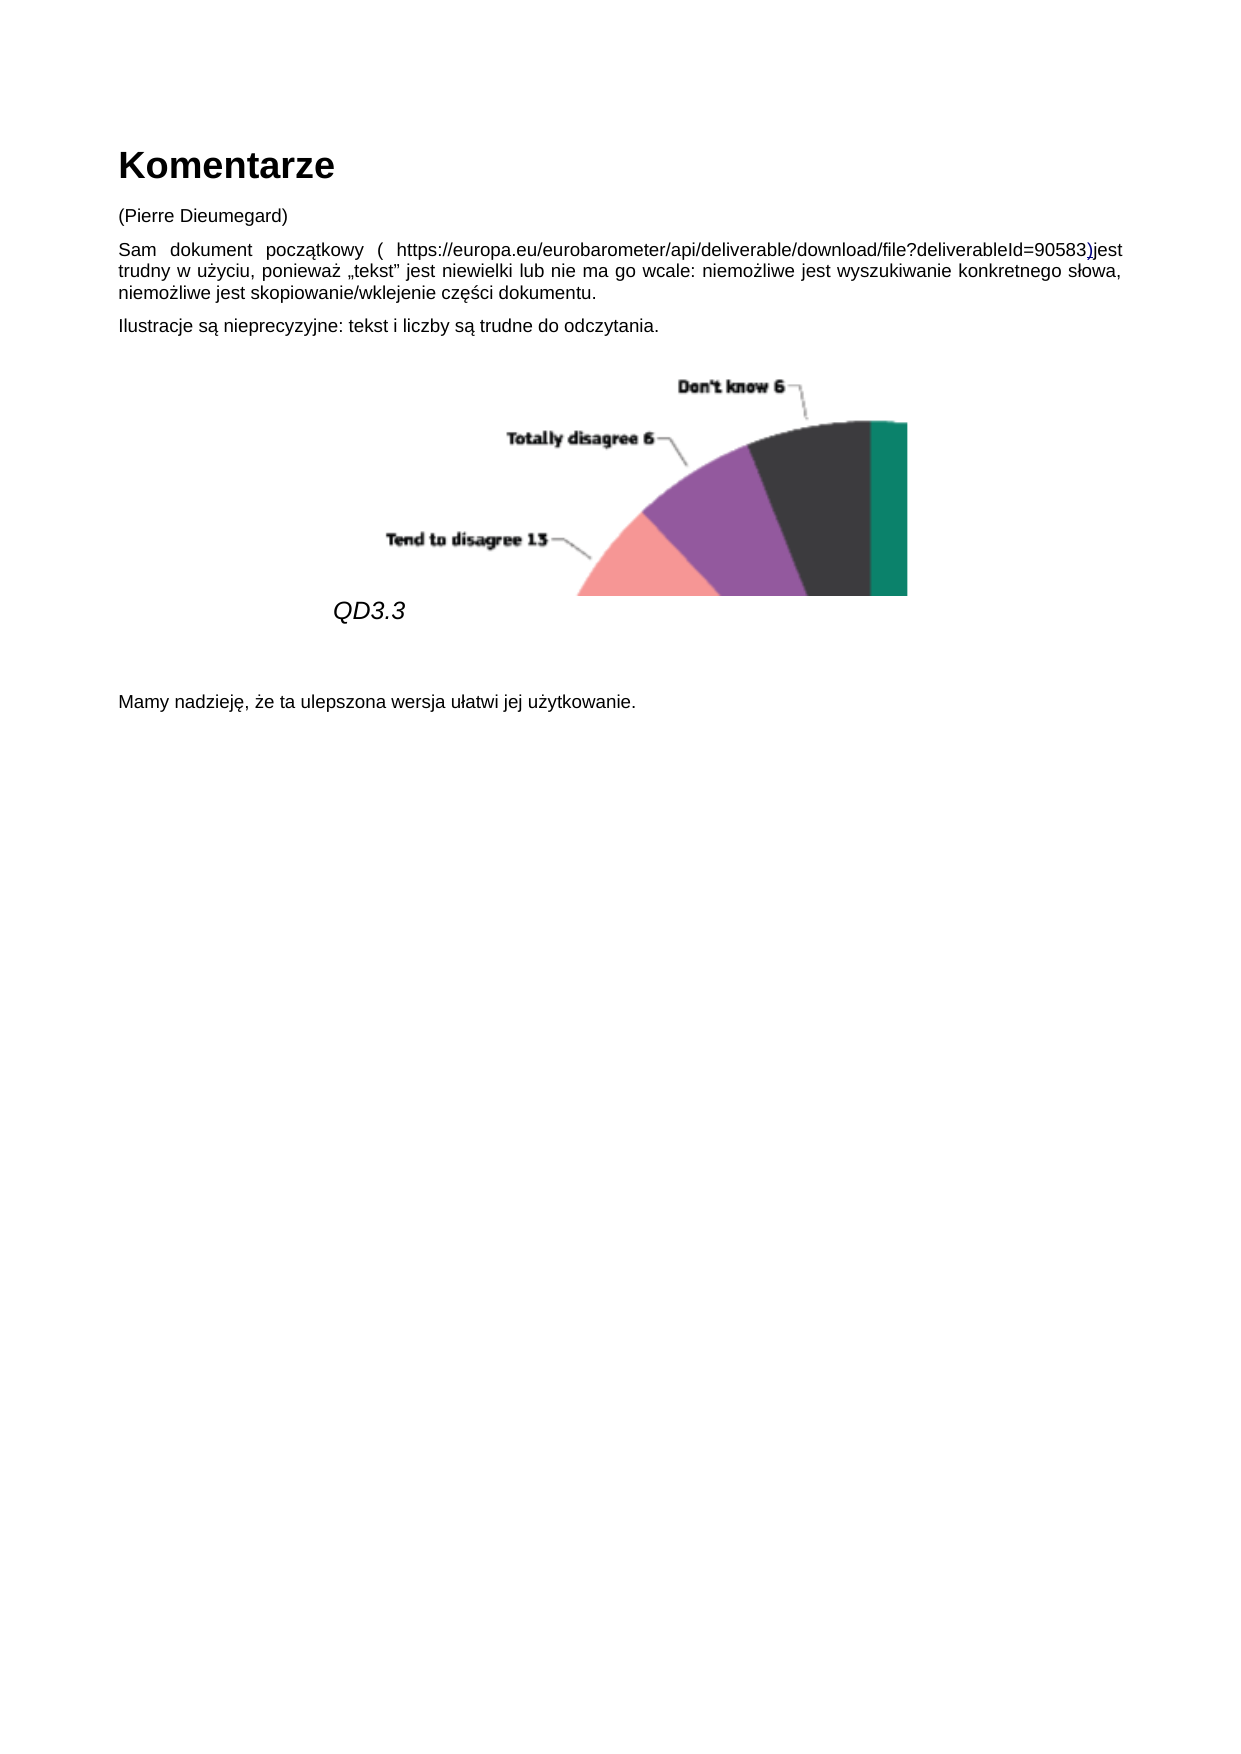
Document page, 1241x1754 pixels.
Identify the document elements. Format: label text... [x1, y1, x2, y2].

text Mamy nadzieję, że ta ulepszona wersja ułatwi jej użytkowanie. [118, 691, 1122, 713]
text (Pierre Dieumegard) [118, 205, 1122, 227]
text Sam dokument początkowy ( https://europa.eu/eurobarometer/api/deliverable/download/file?deliverableId=90583)jest trudny w użyciu, ponieważ „tekst” jest niewielki lub nie ma go wcale: niemożliwe jest wyszukiwanie konkretnego słowa, niemożliwe jest skopiowanie/wklejenie części dokumentu. [118, 239, 1122, 303]
subtitle Komentarze [118, 143, 1122, 187]
text QD3.3 [333, 596, 907, 624]
picture [332, 355, 908, 596]
text Ilustracje są nieprecyzyjne: tekst i liczby są trudne do odczytania. [118, 315, 1122, 337]
